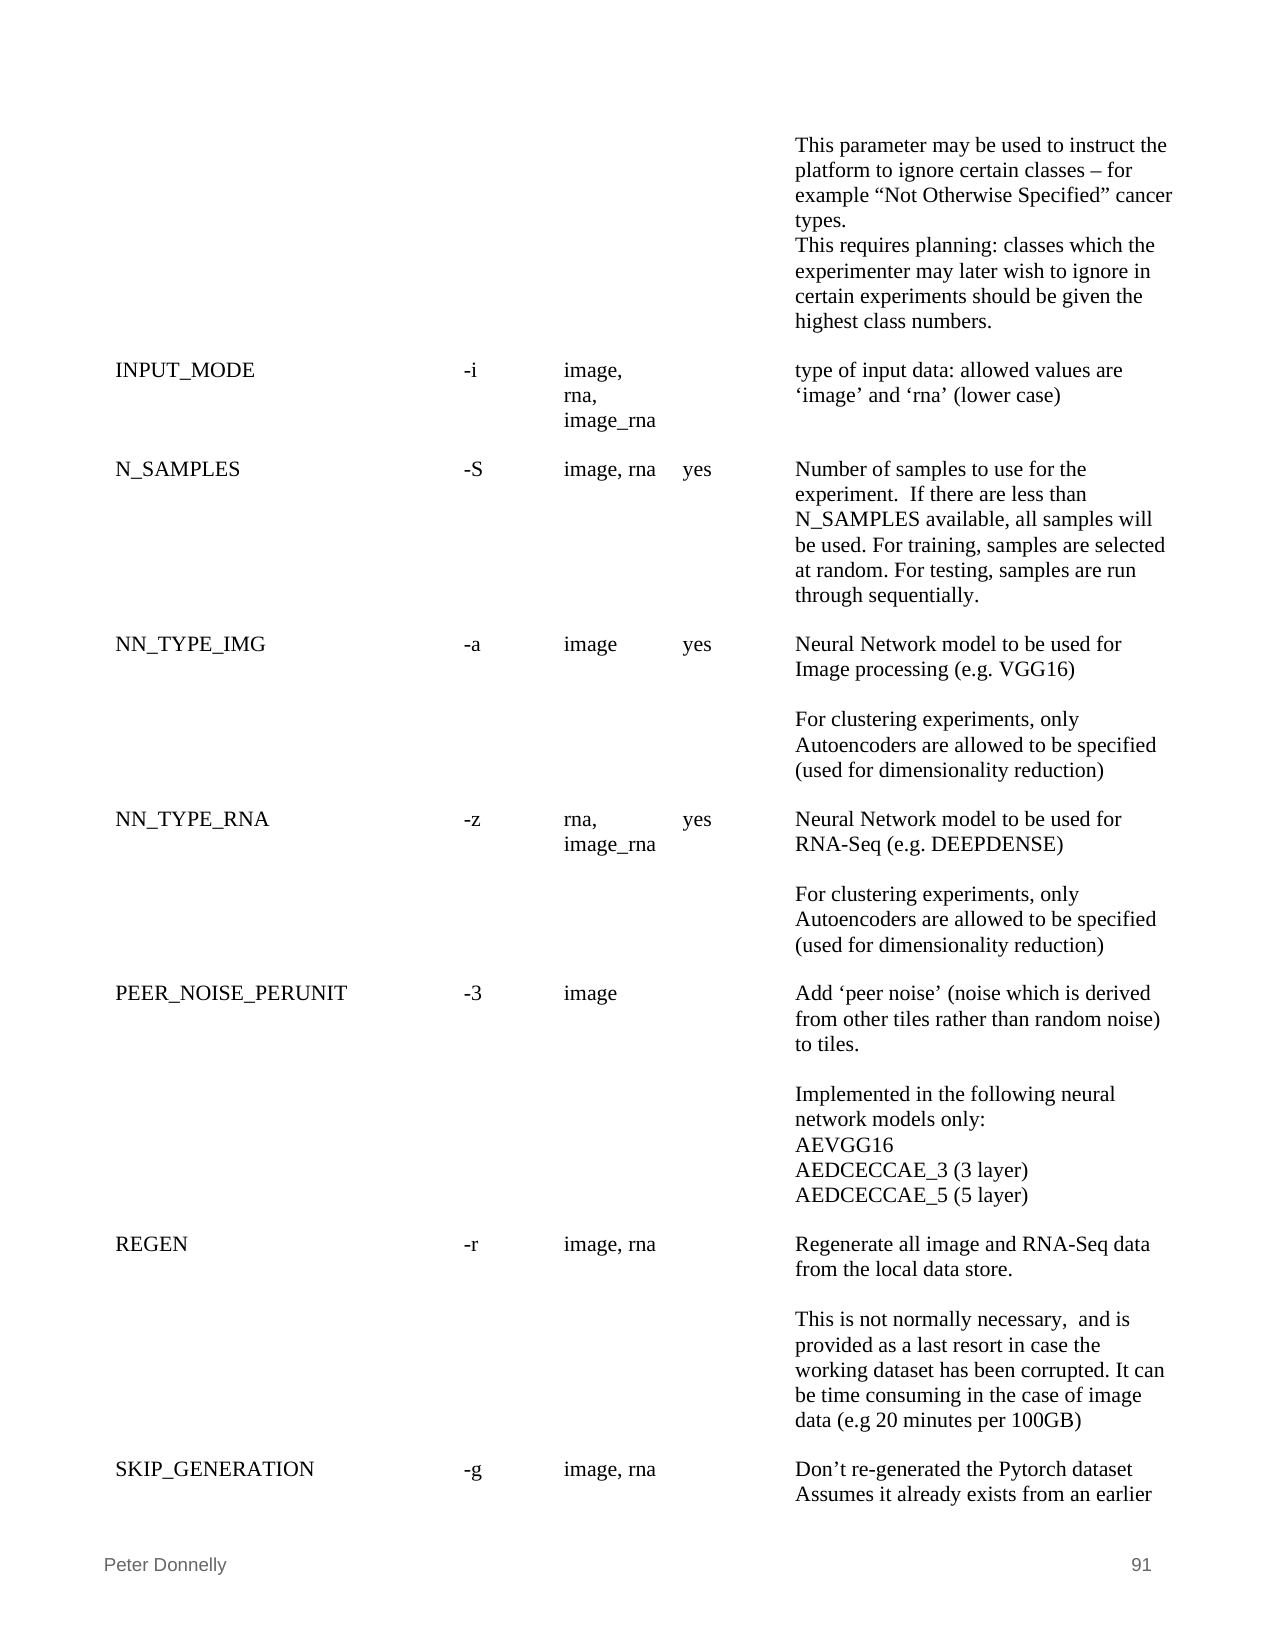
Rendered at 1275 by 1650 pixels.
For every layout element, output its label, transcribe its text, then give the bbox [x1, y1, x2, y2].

table_cell Neural Network model to be used for Image processing (e.g. VGG16) For clustering experiments, only Autoencoders are allowed to be specified (used for dimensionality reduction) [783, 619, 1189, 794]
table_cell -i [452, 345, 552, 444]
table_cell Number of samples to use for the experiment. If there are less than N_SAMPLES available, all samples will be used. For training, samples are selected at random. For testing, samples are run through sequentially. [783, 444, 1189, 619]
table_cell Don’t re-generated the Pytorch dataset Assumes it already exists from an earlier [783, 1444, 1189, 1518]
table_cell INPUT_MODE [104, 345, 452, 444]
table_cell type of input data: allowed values are ‘image’ and ‘rna’ (lower case) [783, 345, 1189, 444]
table_cell [452, 120, 552, 345]
table_cell [104, 120, 452, 345]
table_cell -r [452, 1219, 552, 1444]
table_cell yes [671, 444, 783, 619]
table_cell image [552, 619, 671, 794]
table_cell Regenerate all image and RNA-Seq data from the local data store. This is not normally necessary, and is provided as a last resort in case the working dataset has been corrupted. It can be time consuming in the case of image data (e.g 20 minutes per 100GB) [783, 1219, 1189, 1444]
table_cell SKIP_GENERATION [104, 1444, 452, 1518]
table_cell [552, 120, 671, 345]
table_cell image, rna [552, 1444, 671, 1518]
table_cell NN_TYPE_RNA [104, 794, 452, 968]
table_cell N_SAMPLES [104, 444, 452, 619]
table_cell [671, 120, 783, 345]
table_cell REGEN [104, 1219, 452, 1444]
table_cell Add ‘peer noise’ (noise which is derived from other tiles rather than random noise) to tiles. Implemented in the following neural network models only: AEVGG16 AEDCECCAE_3 (3 layer) AEDCECCAE_5 (5 layer) [783, 969, 1189, 1219]
table_cell [671, 1219, 783, 1444]
table_cell NN_TYPE_IMG [104, 619, 452, 794]
table_cell image, rna [552, 1219, 671, 1444]
table_cell image [552, 969, 671, 1219]
table_cell -S [452, 444, 552, 619]
table_cell -3 [452, 969, 552, 1219]
table_cell image, rna [552, 444, 671, 619]
table_cell [671, 1444, 783, 1518]
table_cell [671, 969, 783, 1219]
table_cell -g [452, 1444, 552, 1518]
table_cell This parameter may be used to instruct the platform to ignore certain classes – for example “Not Otherwise Specified” cancer types. This requires planning: classes which the experimenter may later wish to ignore in certain experiments should be given the highest class numbers. [783, 120, 1189, 345]
table_cell yes [671, 619, 783, 794]
table_cell PEER_NOISE_PERUNIT [104, 969, 452, 1219]
table_cell image, rna, image_rna [552, 345, 671, 444]
table_cell yes [671, 794, 783, 968]
table_cell -a [452, 619, 552, 794]
table_cell -z [452, 794, 552, 968]
table_cell rna, image_rna [552, 794, 671, 968]
table_cell Neural Network model to be used for RNA-Seq (e.g. DEEPDENSE) For clustering experiments, only Autoencoders are allowed to be specified (used for dimensionality reduction) [783, 794, 1189, 968]
table_cell [671, 345, 783, 444]
